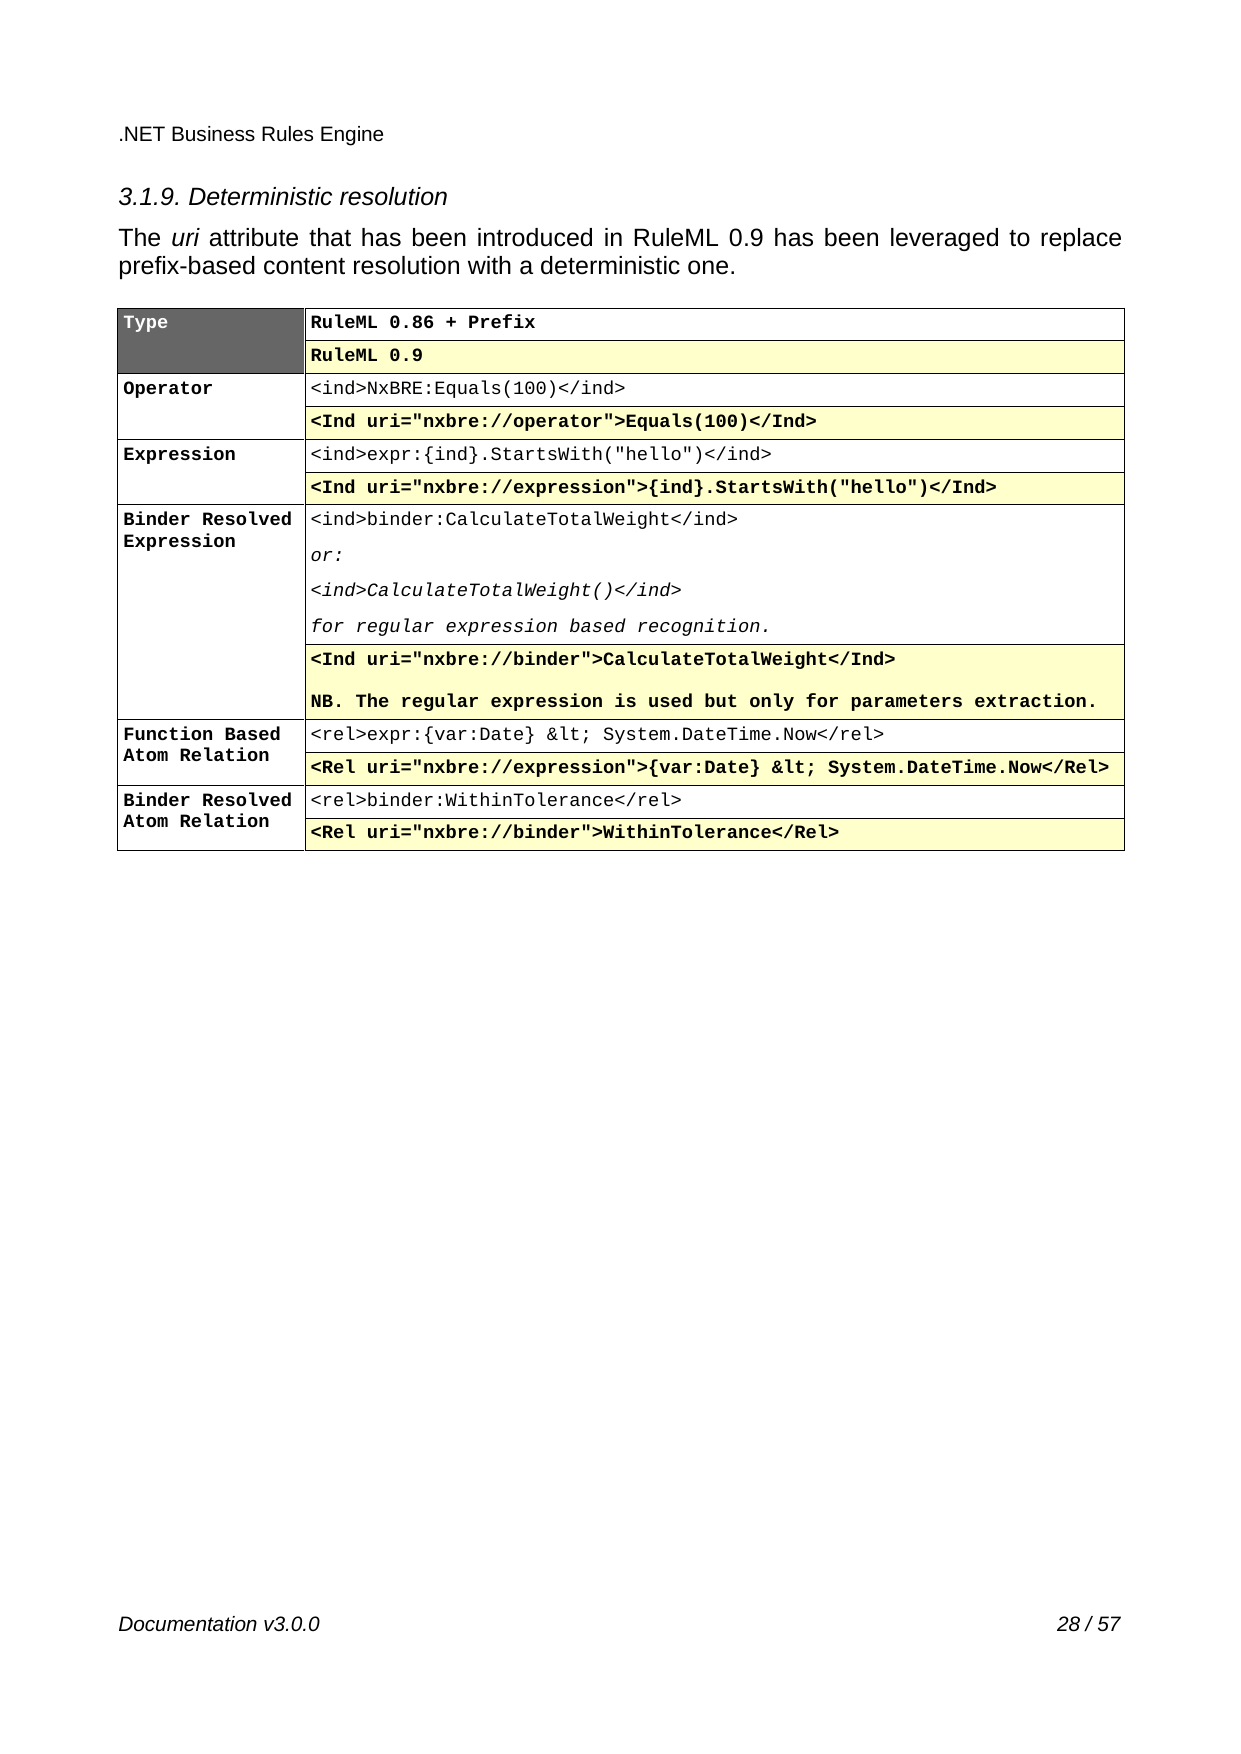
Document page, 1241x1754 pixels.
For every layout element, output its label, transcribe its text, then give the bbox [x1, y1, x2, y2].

table_header <ind>NxBRE:Equals(100)</ind> [306, 374, 1124, 406]
table_header RuleML 0.86 + Prefix [306, 309, 1124, 340]
subtitle Deterministic resolution [118, 183, 1124, 211]
table_cell <Ind uri="nxbre://binder">CalculateTotalWeight</Ind> NB. The regular expression is used but only for parameters extraction. [306, 645, 1124, 719]
table_header <ind>binder:CalculateTotalWeight</ind> or: <ind>CalculateTotalWeight()</ind> for regular expression based recognition. [306, 505, 1124, 644]
table_cell Function Based Atom Relation [118, 720, 304, 785]
text The uri attribute that has been introduced in RuleML 0.9 has been leveraged to replace prefix-based content resolution with a deterministic one. [118, 223, 1124, 279]
table_cell RuleML 0.9 [306, 341, 1124, 373]
table_header Type [118, 309, 304, 373]
table_header <rel>binder:WithinTolerance</rel> [306, 786, 1124, 818]
table_cell Binder Resolved Atom Relation [118, 786, 304, 850]
table_cell Binder Resolved Expression [118, 505, 304, 719]
table_cell <Ind uri="nxbre://expression">{ind}.StartsWith("hello")</Ind> [306, 473, 1124, 504]
table_cell Expression [118, 440, 304, 504]
table_header <rel>expr:{var:Date} &lt; System.DateTime.Now</rel> [306, 720, 1124, 752]
table_cell Operator [118, 374, 304, 439]
table_header <ind>expr:{ind}.StartsWith("hello")</ind> [306, 440, 1124, 472]
table_cell <Rel uri="nxbre://binder">WithinTolerance</Rel> [306, 819, 1124, 850]
table_cell <Rel uri="nxbre://expression">{var:Date} &lt; System.DateTime.Now</Rel> [306, 753, 1124, 785]
table_cell <Ind uri="nxbre://operator">Equals(100)</Ind> [306, 407, 1124, 439]
